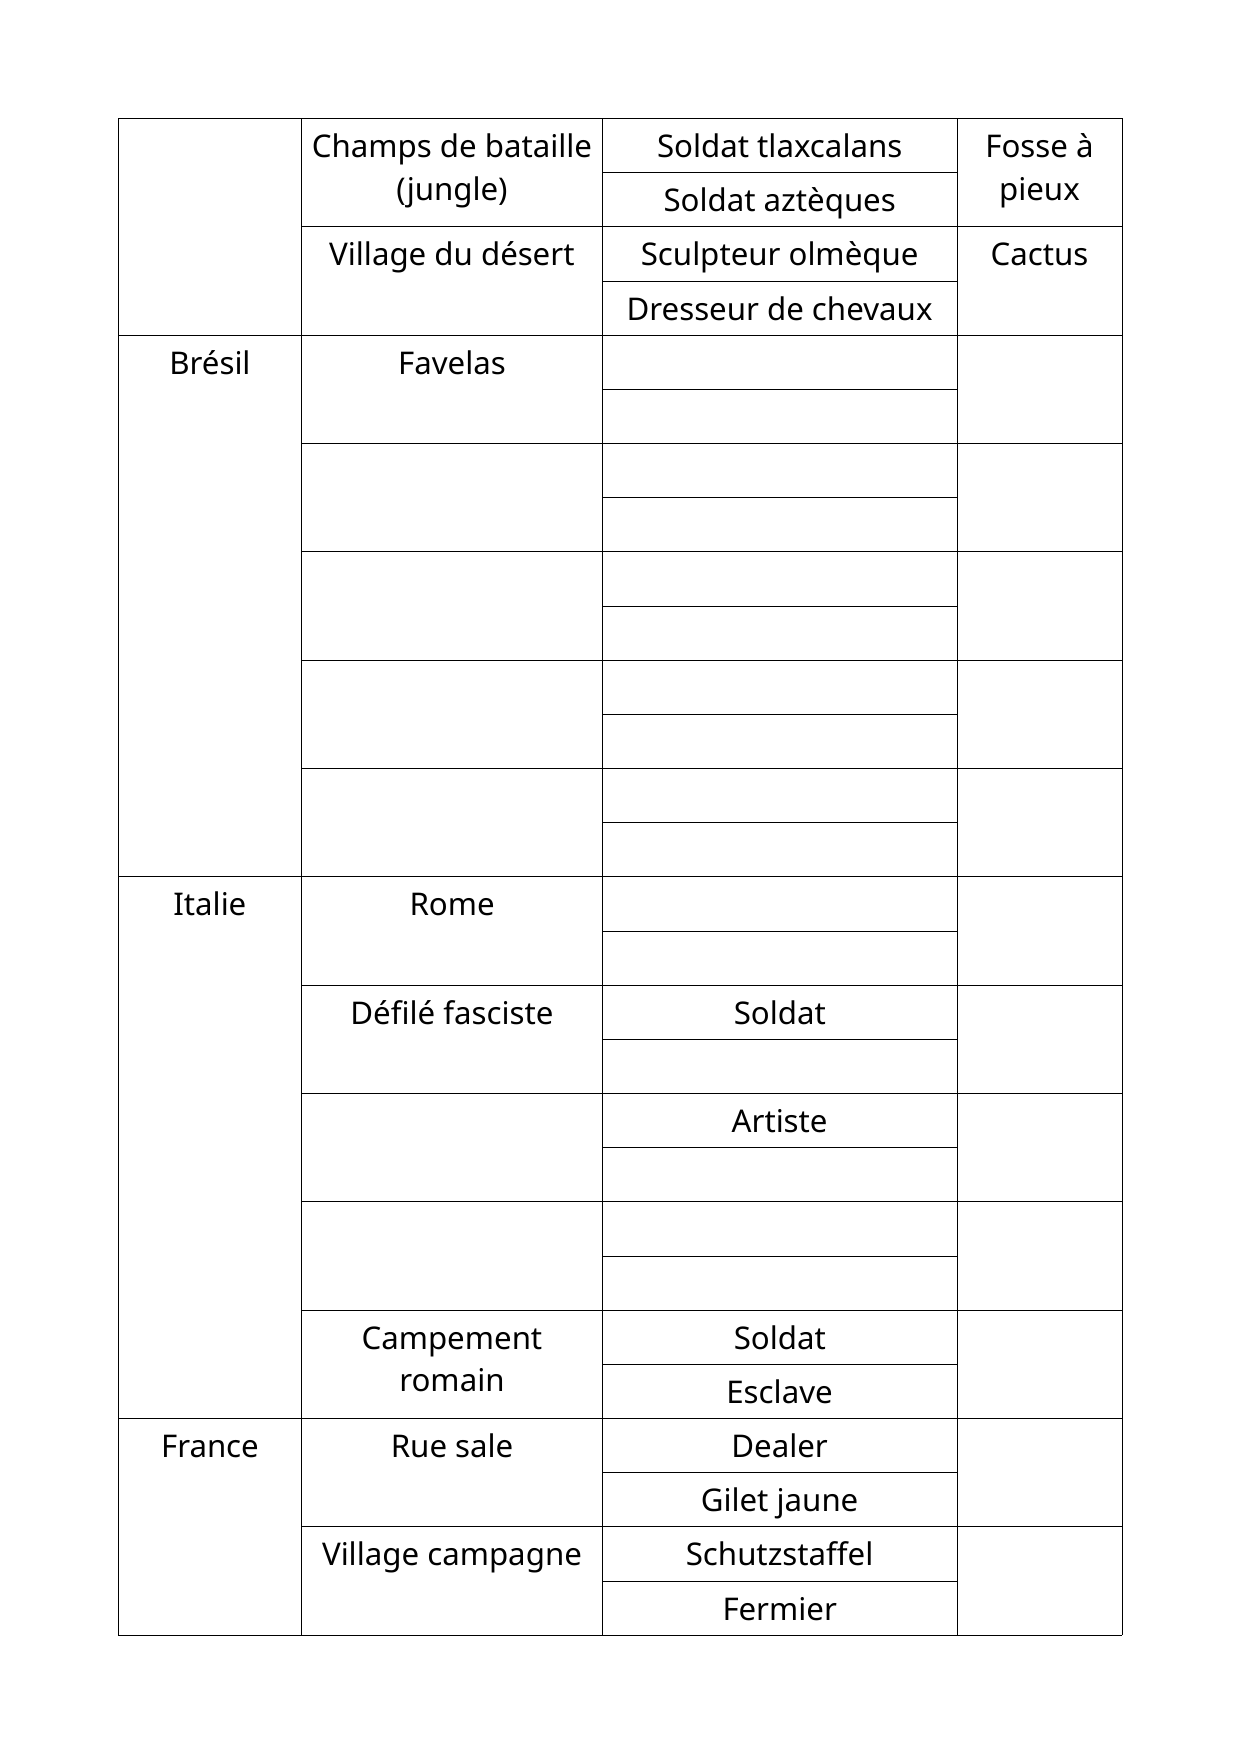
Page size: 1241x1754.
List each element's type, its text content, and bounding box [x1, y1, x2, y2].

table_cell Cactus [958, 227, 1122, 335]
table_cell [119, 119, 301, 335]
table_cell [302, 1094, 602, 1201]
table_cell [603, 932, 957, 985]
table_cell Rome [302, 877, 602, 985]
table_cell [603, 877, 957, 931]
table_cell Italie [119, 877, 301, 1418]
table_cell [958, 444, 1122, 551]
table_cell Rue sale [302, 1419, 602, 1526]
table_cell France [119, 1419, 301, 1635]
table_cell Soldat [603, 986, 957, 1039]
table_cell Champs de bataille (jungle) [302, 119, 602, 226]
table_cell [603, 390, 957, 443]
table_cell Soldat [603, 1311, 957, 1364]
table_cell Fermier [603, 1582, 957, 1635]
table_cell [958, 1094, 1122, 1201]
table_cell [603, 769, 957, 822]
table_cell [603, 715, 957, 768]
table_cell [958, 1527, 1122, 1635]
table_cell Sculpteur olmèque [603, 227, 957, 281]
table_cell Village du désert [302, 227, 602, 335]
table_cell [603, 607, 957, 660]
table_cell [603, 661, 957, 714]
table_cell Brésil [119, 336, 301, 876]
table_cell Dealer [603, 1419, 957, 1472]
table_cell [302, 444, 602, 551]
table_cell [603, 444, 957, 497]
table_cell Favelas [302, 336, 602, 443]
table_cell [302, 769, 602, 876]
table_cell [302, 661, 602, 768]
table_cell [302, 552, 602, 660]
table_cell [958, 336, 1122, 443]
table_cell Défilé fasciste [302, 986, 602, 1093]
table_cell [603, 336, 957, 389]
table_cell [603, 498, 957, 551]
table_cell [958, 769, 1122, 876]
table_cell [958, 877, 1122, 985]
table_cell [603, 552, 957, 606]
table_cell Artiste [603, 1094, 957, 1147]
table_cell Gilet jaune [603, 1473, 957, 1526]
table_cell [603, 823, 957, 876]
table_cell Campement romain [302, 1311, 602, 1418]
table_cell Village campagne [302, 1527, 602, 1635]
table_cell [958, 1311, 1122, 1418]
table_cell Schutzstaffel [603, 1527, 957, 1581]
table_cell Fosse à pieux [958, 119, 1122, 226]
table_cell [302, 1202, 602, 1310]
table_cell [603, 1040, 957, 1093]
table_cell [603, 1202, 957, 1256]
table_cell [958, 1419, 1122, 1526]
table_cell Dresseur de chevaux [603, 282, 957, 335]
table_cell [958, 661, 1122, 768]
table_cell [958, 552, 1122, 660]
table_cell [958, 1202, 1122, 1310]
table_cell Soldat tlaxcalans [603, 119, 957, 172]
table_cell [603, 1148, 957, 1201]
table_cell Esclave [603, 1365, 957, 1418]
table_cell [603, 1257, 957, 1310]
table_cell [958, 986, 1122, 1093]
table_cell Soldat aztèques [603, 173, 957, 226]
